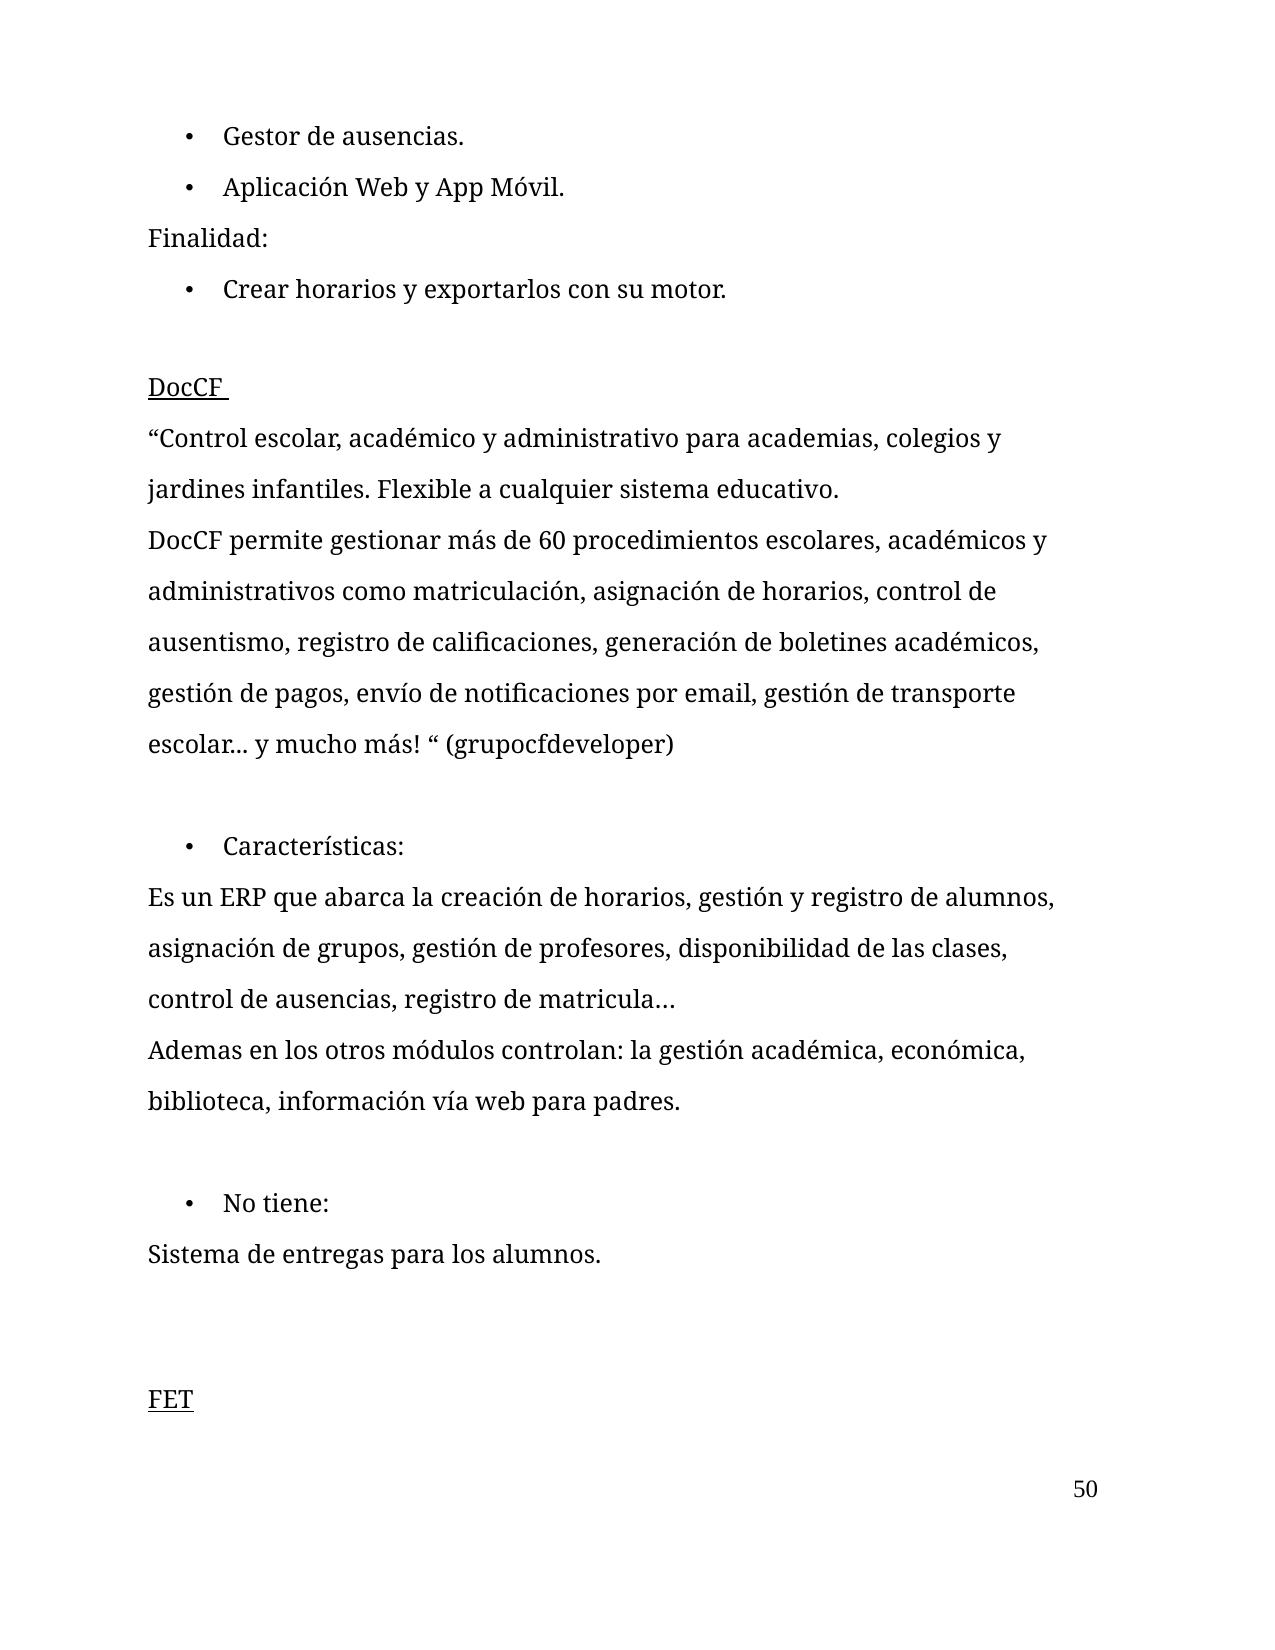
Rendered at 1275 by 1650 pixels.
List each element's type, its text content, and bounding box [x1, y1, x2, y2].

text Sistema de entregas para los alumnos. [148, 1237, 1098, 1271]
text “Control escolar, académico y administrativo para academias, colegios y jardines infantiles. Flexible a cualquier sistema educativo. [148, 420, 1098, 505]
text Finalidad: [148, 220, 1098, 254]
text Es un ERP que abarca la creación de horarios, gestión y registro de alumnos, asignación de grupos, gestión de profesores, disponibilidad de las clases, control de ausencias, registro de matricula… [148, 879, 1098, 1016]
list Gestor de ausencias. [185, 118, 1098, 152]
list Aplicación Web y App Móvil. [185, 169, 1098, 203]
text Ademas en los otros módulos controlan: la gestión académica, económica, biblioteca, información vía web para padres. [148, 1033, 1098, 1118]
list No tiene: [185, 1186, 1098, 1220]
text DocCF [148, 369, 1098, 403]
text FET [148, 1382, 1098, 1416]
list Crear horarios y exportarlos con su motor. [185, 271, 1098, 305]
text DocCF permite gestionar más de 60 procedimientos escolares, académicos y administrativos como matriculación, asignación de horarios, control de ausentismo, registro de calificaciones, generación de boletines académicos, gestión de pagos, envío de notificaciones por email, gestión de transporte escolar... y mucho más! “ (grupocfdeveloper) [148, 522, 1098, 761]
list Características: [185, 828, 1098, 863]
